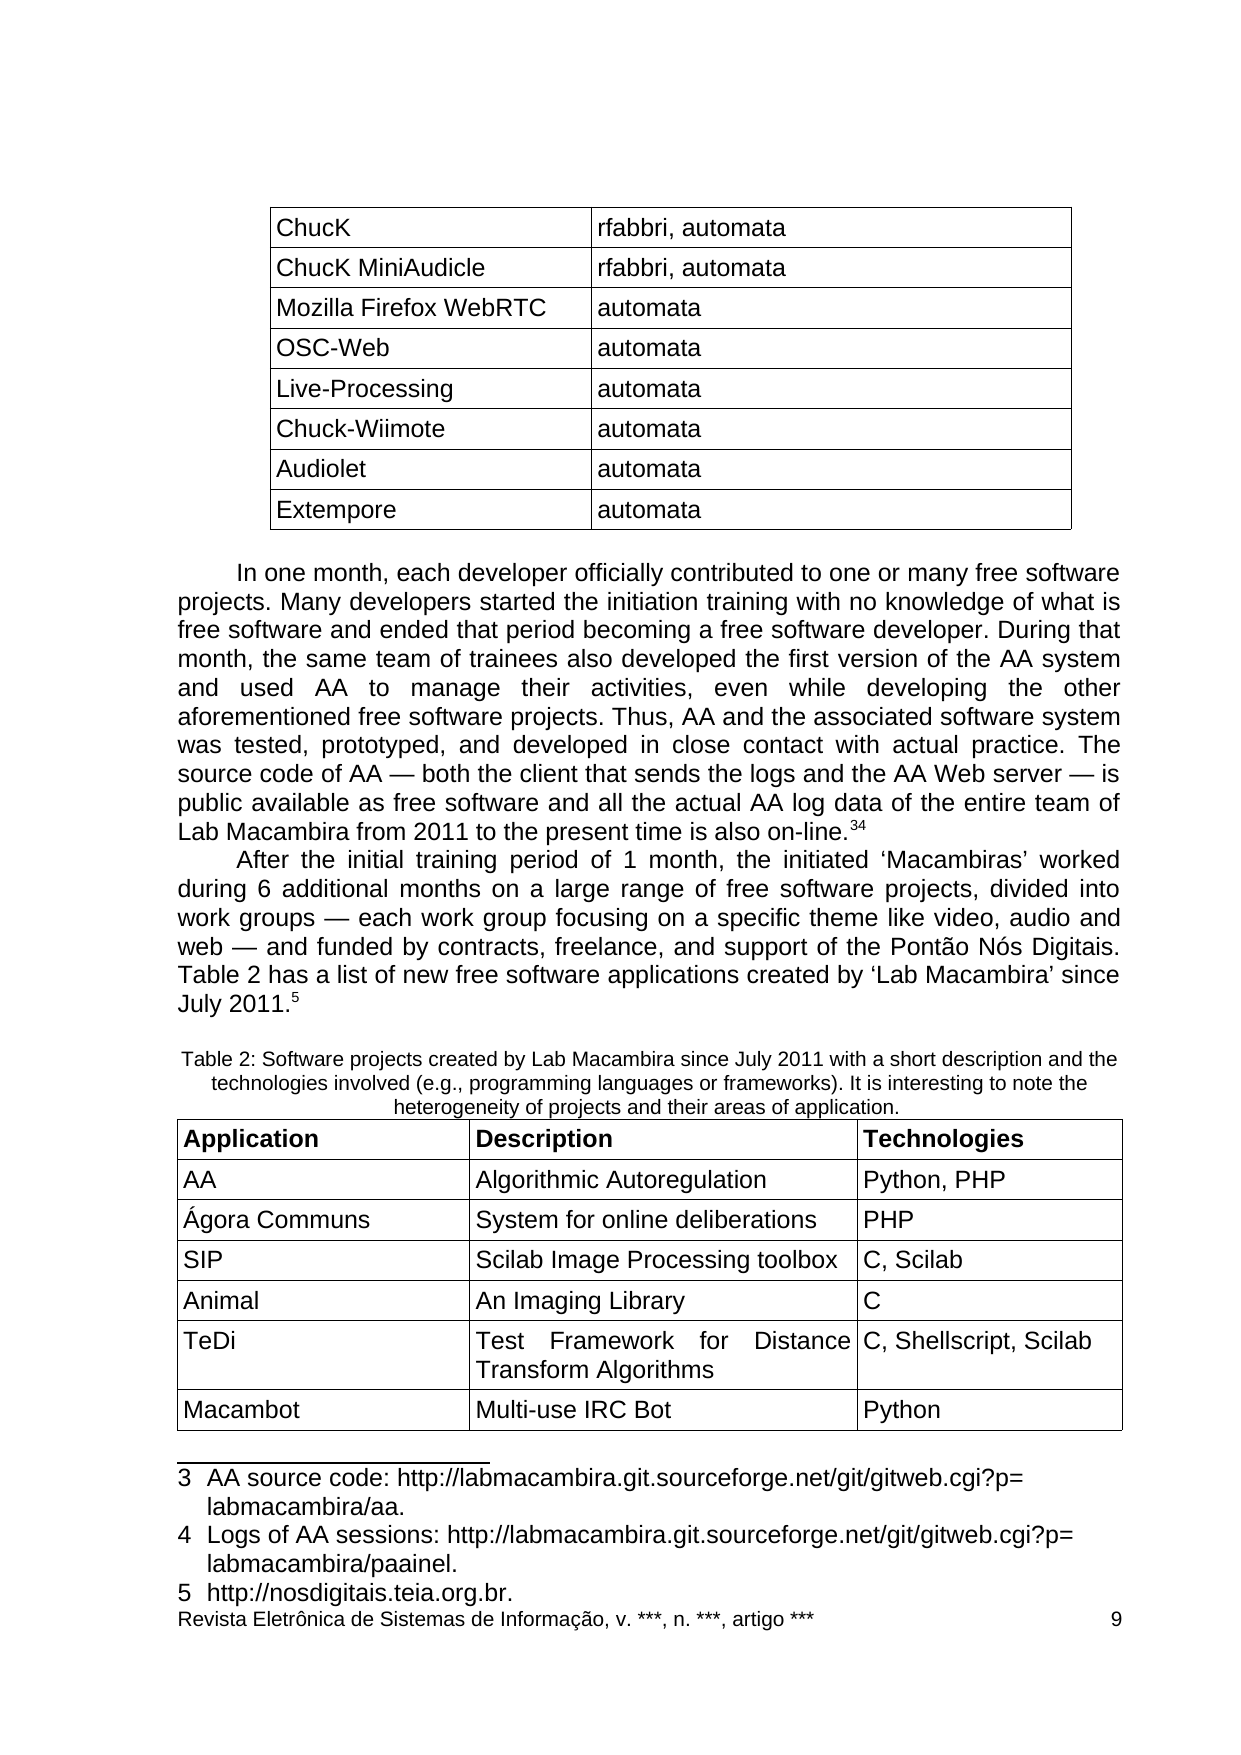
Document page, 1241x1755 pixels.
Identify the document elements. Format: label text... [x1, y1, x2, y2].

table_cell TeDi [178, 1321, 469, 1389]
table_cell Multi-use IRC Bot [470, 1390, 857, 1429]
table_cell automata [592, 329, 1071, 368]
table_cell System for online deliberations [470, 1200, 857, 1239]
table_cell C [858, 1281, 1122, 1320]
table_cell Scilab Image Processing toolbox [470, 1241, 857, 1280]
table_cell Python [858, 1390, 1122, 1429]
table_cell Extempore [271, 490, 591, 529]
table_cell automata [592, 450, 1071, 489]
text After the initial training period of 1 month, the initiated ‘Macambiras’ worked during 6 additional months on a large range of free software projects, divided into work groups — each work group focusing on a specific theme like video, audio and web — and funded by contracts, freelance, and support of the Pontão Nós Digitais. Table 2 has a list of new free software applications created by ‘Lab Macambira’ since July 2011. [177, 846, 1122, 1018]
text Logs of AA sessions: http://labmacambira.git.sourceforge.net/git/gitweb.cgi?p= labmacambira/paainel. [177, 1520, 1122, 1578]
table_header Application [178, 1120, 469, 1159]
text AA source code: http://labmacambira.git.sourceforge.net/git/gitweb.cgi?p= labmacambira/aa. [177, 1463, 1122, 1520]
table_cell Live-Processing [271, 369, 591, 408]
table_cell AA [178, 1160, 469, 1199]
table_cell Ágora Communs [178, 1200, 469, 1239]
table_cell Audiolet [271, 450, 591, 489]
table_cell rfabbri, automata [592, 248, 1071, 287]
table_cell Algorithmic Autoregulation [470, 1160, 857, 1199]
table_cell Chuck-Wiimote [271, 409, 591, 448]
table_cell Mozilla Firefox WebRTC [271, 288, 591, 328]
table_header Description [470, 1120, 857, 1159]
table_cell ChucK MiniAudicle [271, 248, 591, 287]
table_cell rfabbri, automata [592, 208, 1071, 247]
table_cell Animal [178, 1281, 469, 1320]
text Table 2: Software projects created by Lab Macambira since July 2011 with a short description and the technologies involved (e.g., programming languages or frameworks). It is interesting to note the heterogeneity of projects and their areas of application. [177, 1047, 1122, 1119]
table_cell C, Scilab [858, 1241, 1122, 1280]
table_cell Macambot [178, 1390, 469, 1429]
table_cell ChucK [271, 208, 591, 247]
table_cell Python, PHP [858, 1160, 1122, 1199]
table_cell C, Shellscript, Scilab [858, 1321, 1122, 1389]
text http://nosdigitais.teia.org.br. [177, 1578, 1122, 1607]
table_header Technologies [858, 1120, 1122, 1159]
table_cell automata [592, 490, 1071, 529]
table_cell SIP [178, 1241, 469, 1280]
table_cell automata [592, 409, 1071, 448]
table_cell OSC-Web [271, 329, 591, 368]
table_cell automata [592, 288, 1071, 328]
table_cell An Imaging Library [470, 1281, 857, 1320]
table_cell PHP [858, 1200, 1122, 1239]
table_cell automata [592, 369, 1071, 408]
text In one month, each developer officially contributed to one or many free software projects. Many developers started the initiation training with no knowledge of what is free software and ended that period becoming a free software developer. During that month, the same team of trainees also developed the first version of the AA system and used AA to manage their activities, even while developing the other aforementioned free software projects. Thus, AA and the associated software system was tested, prototyped, and developed in close contact with actual practice. The source code of AA — both the client that sends the logs and the AA Web server — is public available as free software and all the actual AA log data of the entire team of Lab Macambira from 2011 to the present time is also on-line. [177, 558, 1122, 846]
table_cell Test Framework for Distance Transform Algorithms [470, 1321, 857, 1389]
